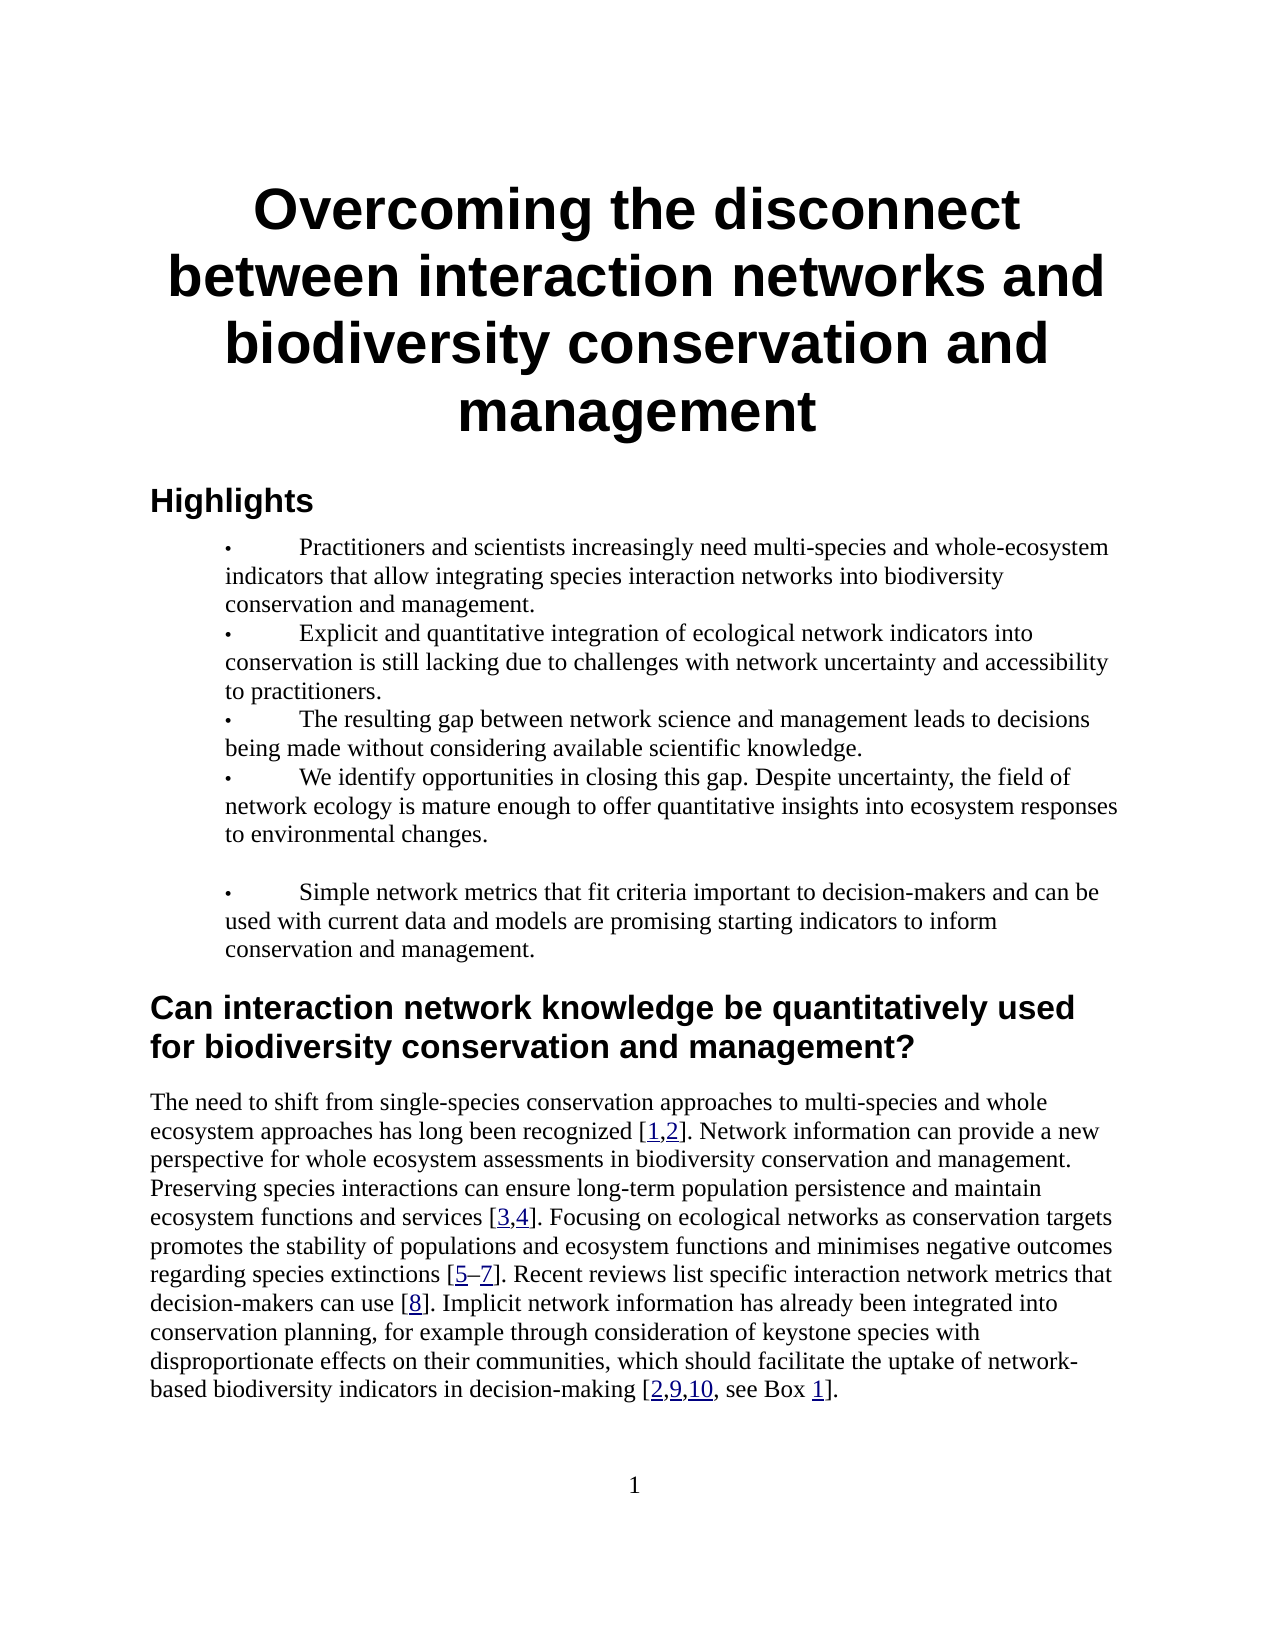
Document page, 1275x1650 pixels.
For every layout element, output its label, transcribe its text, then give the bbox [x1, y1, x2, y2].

list The resulting gap between network science and management leads to decisions being made without considering available scientific knowledge. [225, 704, 1125, 762]
subtitle Can interaction network knowledge be quantitatively used for biodiversity conservation and management? [150, 988, 1125, 1066]
list Practitioners and scientists increasingly need multi-species and whole-ecosystem indicators that allow integrating species interaction networks into biodiversity conservation and management. [225, 532, 1125, 618]
subtitle Highlights [150, 481, 1125, 519]
list Simple network metrics that fit criteria important to decision-makers and can be used with current data and models are promising starting indicators to inform conservation and management. [225, 877, 1125, 963]
title Overcoming the disconnect between interaction networks and biodiversity conservation and management [150, 175, 1125, 443]
list Explicit and quantitative integration of ecological network indicators into conservation is still lacking due to challenges with network uncertainty and accessibility to practitioners. [225, 618, 1125, 704]
text The need to shift from single-species conservation approaches to multi-species and whole ecosystem approaches has long been recognized [1,2]. Network information can provide a new perspective for whole ecosystem assessments in biodiversity conservation and management. Preserving species interactions can ensure long-term population persistence and maintain ecosystem functions and services [3,4]. Focusing on ecological networks as conservation targets promotes the stability of populations and ecosystem functions and minimises negative outcomes regarding species extinctions [5–7]. Recent reviews list specific interaction network metrics that decision-makers can use [8]. Implicit network information has already been integrated into conservation planning, for example through consideration of keystone species with disproportionate effects on their communities, which should facilitate the uptake of network-based biodiversity indicators in decision-making [2,9,10, see Box 1]. [150, 1087, 1125, 1403]
list We identify opportunities in closing this gap. Despite uncertainty, the field of network ecology is mature enough to offer quantitative insights into ecosystem responses to environmental changes. [225, 762, 1125, 877]
